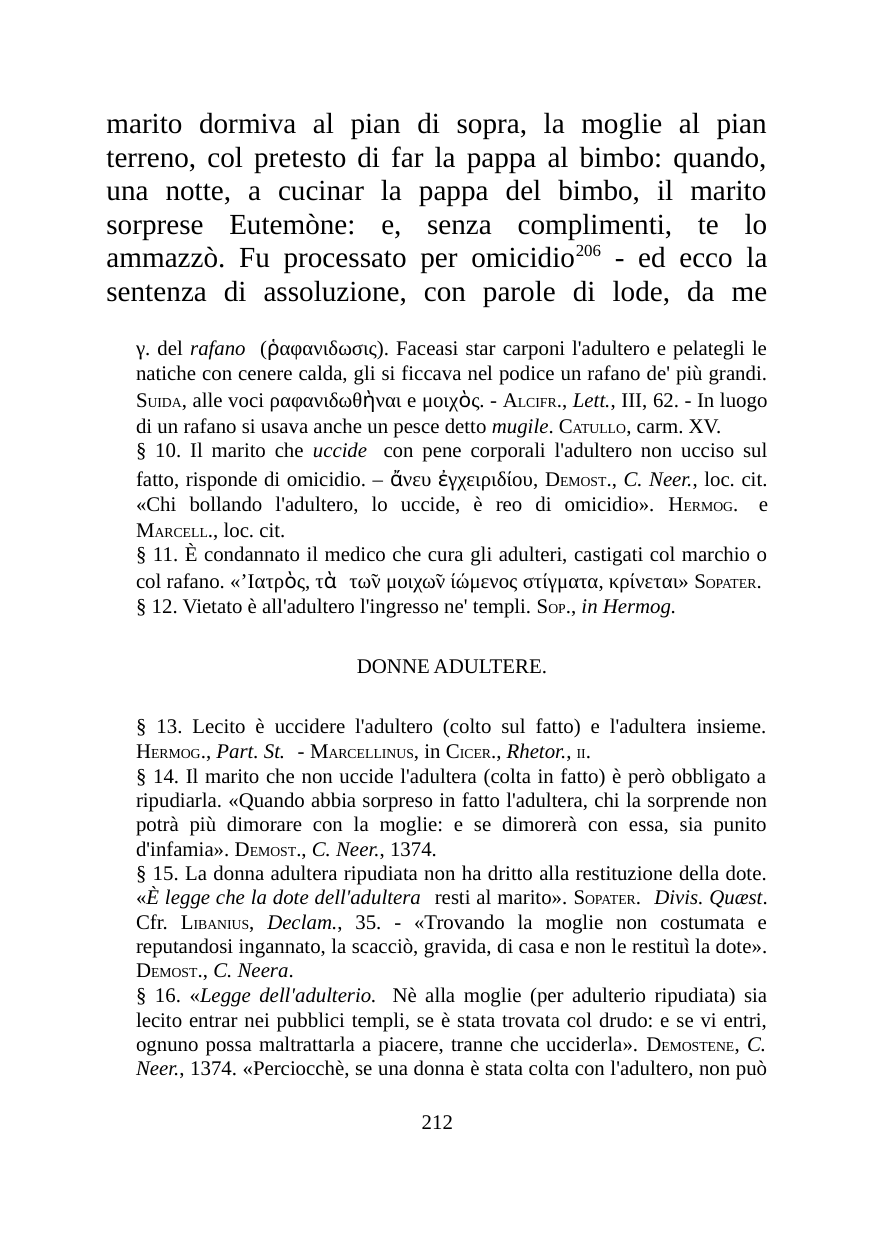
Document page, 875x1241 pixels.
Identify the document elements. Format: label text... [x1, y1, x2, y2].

text § 16. «Legge dell'adulterio. Nè alla moglie (per adulterio ripudiata) sia lecito entrar nei pubblici templi, se è stata trovata col drudo: e se vi entri, ognuno possa maltrattarla a piacere, tranne che ucciderla». Demostene, C. Neer., 1374. «Perciocchè, se una donna è stata colta con l'adultero, non può [136, 982, 768, 1080]
text § 14. Il marito che non uccide l'adultera (colta in fatto) è però obbligato a ripudiarla. «Quando abbia sorpreso in fatto l'adultera, chi la sorprende non potrà più dimorare con la moglie: e se dimorerà con essa, sia punito d'infamia». Demost., C. Neer., 1374. [136, 764, 768, 861]
text § 12. Vietato è all'adultero l'ingresso ne' templi. Sop., in Hermog. [136, 594, 768, 618]
text § 15. La donna adultera ripudiata non ha dritto alla restituzione della dote. «È legge che la dote dell'adultera resti al marito». Sopater. Divis. Quæst. Cfr. Libanius, Declam., 35. - «Trovando la moglie non costumata e reputandosi ingannato, la scacciò, gravida, di casa e non le restituì la dote». Demost., C. Neera. [136, 861, 768, 982]
text § 13. Lecito è uccidere l'adultero (colto sul fatto) e l'adultera insieme. Hermog., Part. St. - Marcellinus, in Cicer., Rhetor., ii. [136, 714, 768, 764]
text § 10. Il marito che uccide con pene corporali l'adultero non ucciso sul fatto, risponde di omicidio. – ἄνευ ἐγχειριδίου, Demost., C. Neer., loc. cit. «Chi bollando l'adultero, lo uccide, è reo di omicidio». Hermog. e Marcell., loc. cit. [136, 438, 768, 542]
text DONNE ADULTERE. [136, 654, 768, 678]
text γ. del rafano (ῥαφανιδωσις). Faceasi star carponi l'adultero e pelategli le natiche con cenere calda, gli si ficcava nel podice un rafano de' più grandi. Suida, alle voci ραφανιδωθὴναι e μοιχὸς. - Alcifr., Lett., III, 62. - In luogo di un rafano si usava anche un pesce detto mugile. Catullo, carm. XV. [136, 333, 768, 438]
text marito dormiva al pian di sopra, la moglie al pian terreno, col pretesto di far la pappa al bimbo: quando, una notte, a cucinar la pappa del bimbo, il marito sorprese Eutemòne: e, senza complimenti, te lo ammazzò. Fu processato per omicidio - ed ecco la sentenza di assoluzione, con parole di lode, da me [106, 106, 768, 307]
text § 11. È condannato il medico che cura gli adulteri, castigati col marchio o col rafano. «’Ιατρὸς, τὰ τω̃ν μοιχω̃ν ίώμενος στίγματα, κρίνεται» Sopater. [136, 542, 768, 594]
